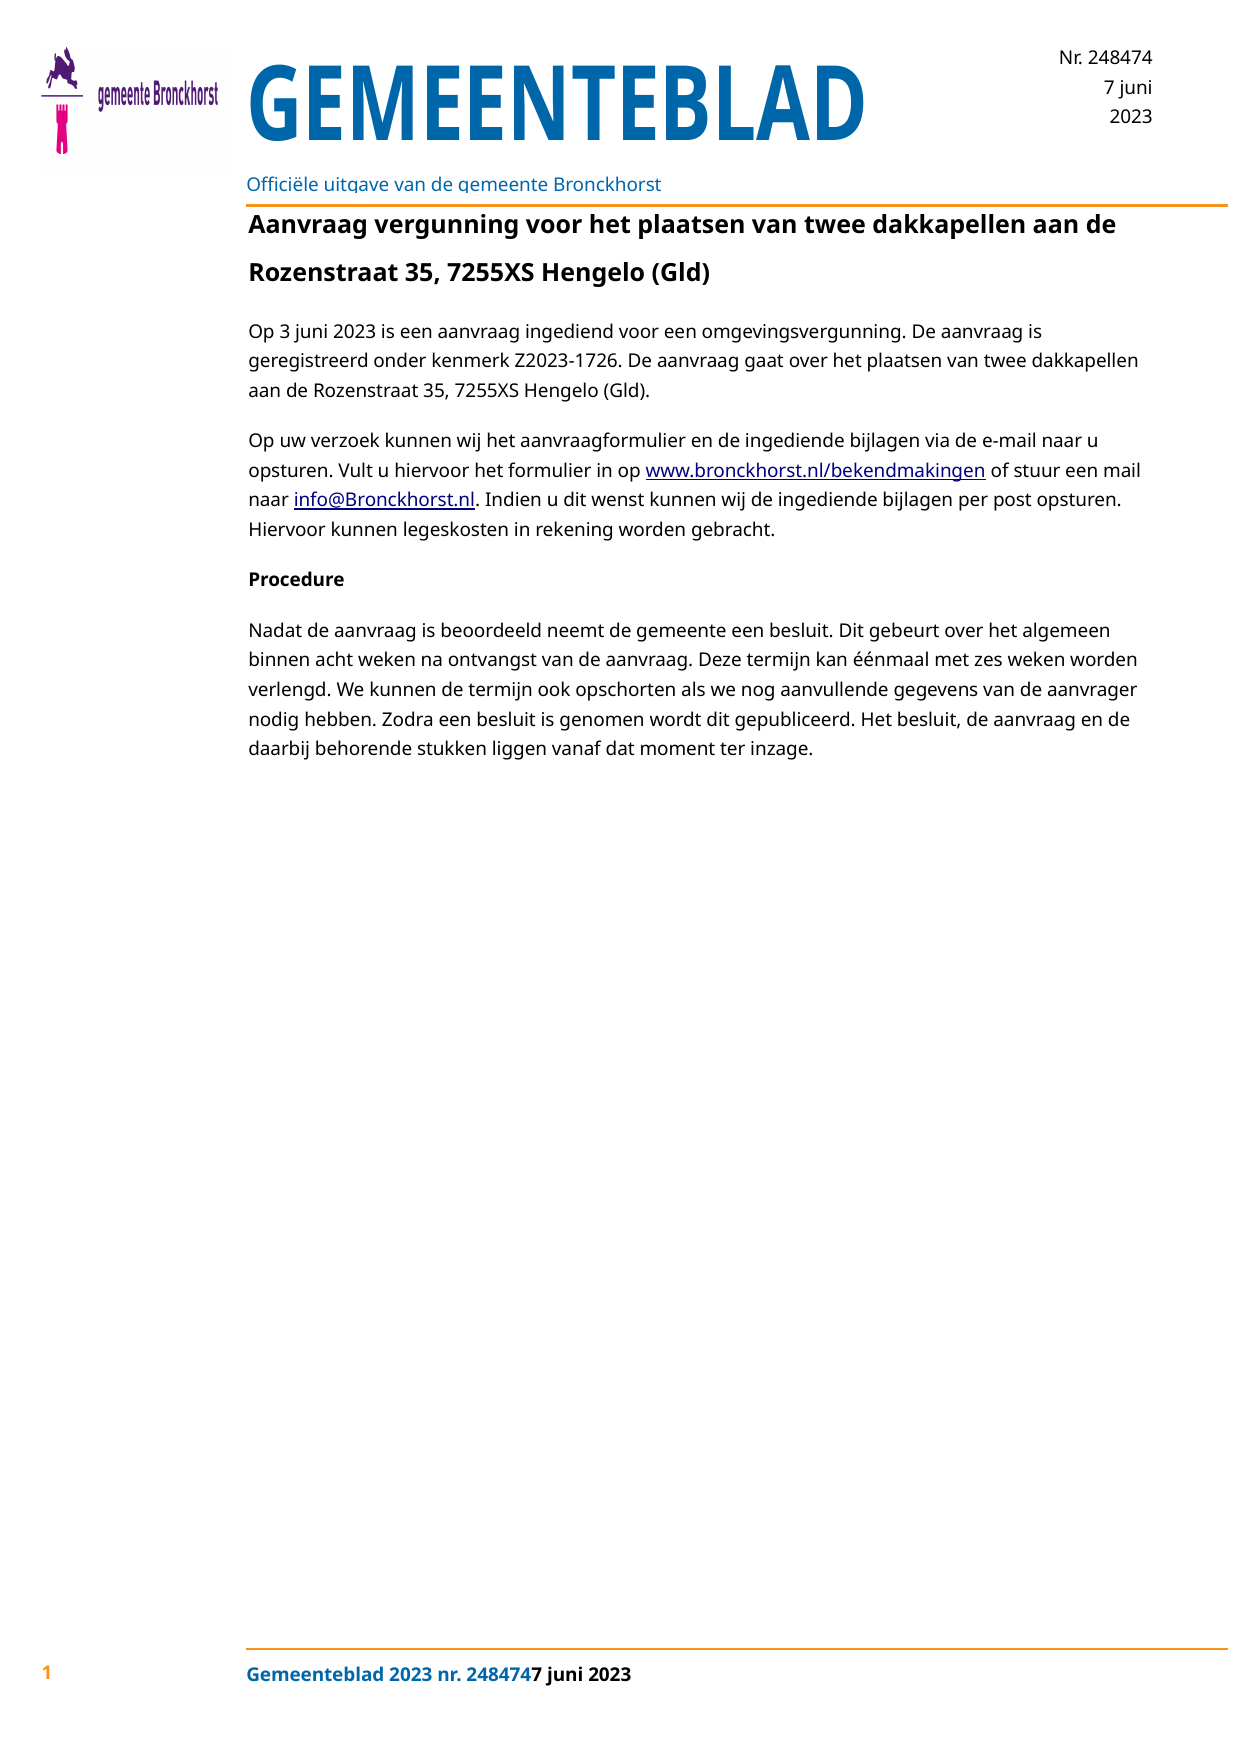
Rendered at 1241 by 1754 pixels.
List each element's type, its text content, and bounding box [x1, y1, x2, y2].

text Op 3 juni 2023 is een aanvraag ingediend voor een omgevingsvergunning. De aanvraag is geregistreerd onder kenmerk Z2023-1726. De aanvraag gaat over het plaatsen van twee dakkapellen aan de Rozenstraat 35, 7255XS Hengelo (Gld). [248, 318, 1152, 403]
text Procedure [248, 567, 1152, 592]
picture [41, 47, 231, 172]
text Op uw verzoek kunnen wij het aanvraagformulier en de ingediende bijlagen via de e-mail naar u opsturen. Vult u hiervoor het formulier in op www.bronckhorst.nl/bekendmakingen of stuur een mail naar info@Bronckhorst.nl. Indien u dit wenst kunnen wij de ingediende bijlagen per post opsturen. Hiervoor kunnen legeskosten in rekening worden gebracht. [248, 427, 1152, 542]
text Nadat de aanvraag is beoordeeld neemt de gemeente een besluit. Dit gebeurt over het algemeen binnen acht weken na ontvangst van de aanvraag. Deze termijn kan éénmaal met zes weken worden verlengd. We kunnen de termijn ook opschorten als we nog aanvullende gegevens van de aanvrager nodig hebben. Zodra een besluit is genomen wordt dit gepubliceerd. Het besluit, de aanvraag en de daarbij behorende stukken liggen vanaf dat moment ter inzage. [248, 617, 1152, 761]
text Aanvraag vergunning voor het plaatsen van twee dakkapellen aan de Rozenstraat 35, 7255XS Hengelo (Gld) [248, 207, 1152, 288]
